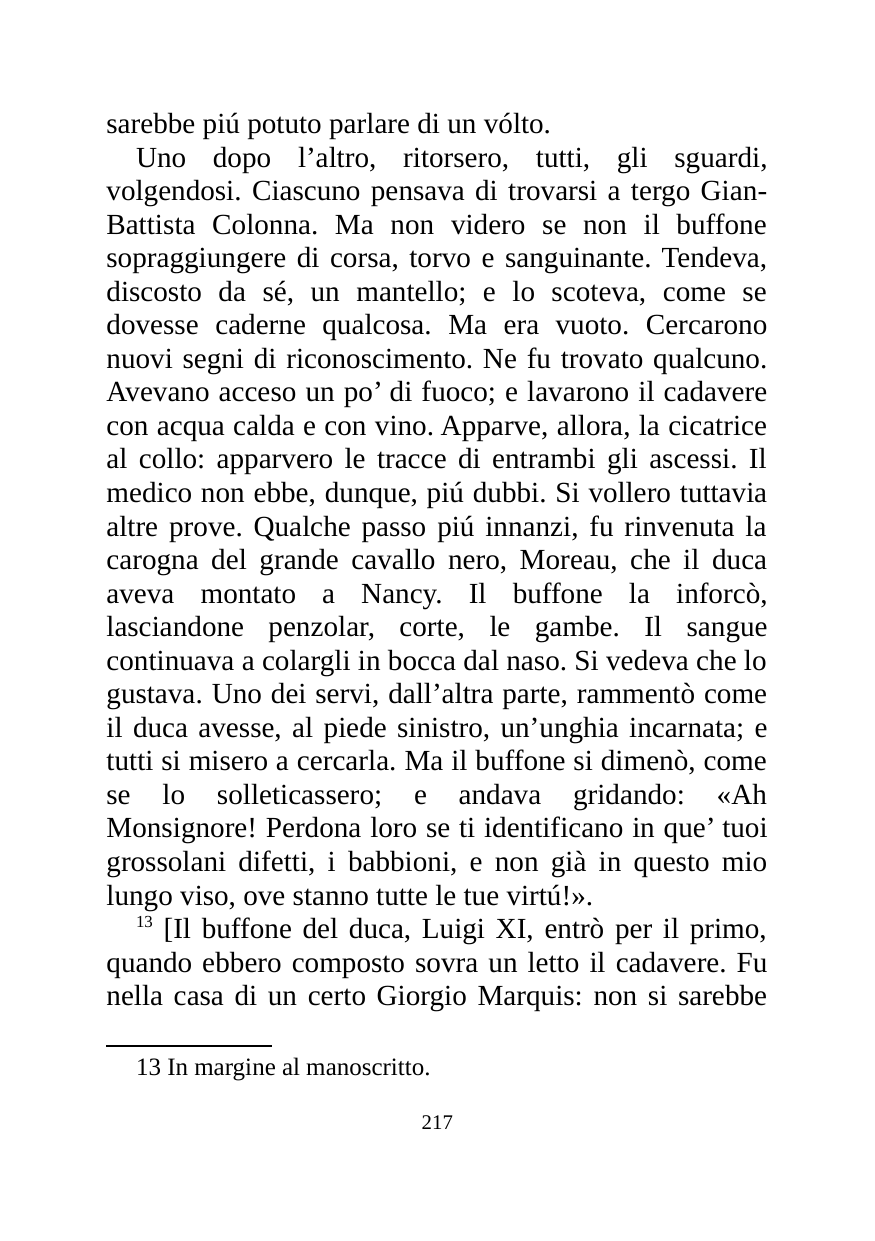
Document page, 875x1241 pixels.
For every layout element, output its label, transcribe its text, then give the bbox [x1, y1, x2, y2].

text [Il buffone del duca, Luigi XI, entrò per il primo, quando ebbero composto sovra un letto il cadavere. Fu nella casa di un certo Giorgio Marquis: non si sarebbe [106, 911, 768, 1012]
text Uno dopo l’altro, ritorsero, tutti, gli sguardi, volgendosi. Ciascuno pensava di trovarsi a tergo Gian-Battista Colonna. Ma non videro se non il buffone sopraggiungere di corsa, torvo e sanguinante. Tendeva, discosto da sé, un mantello; e lo scoteva, come se dovesse caderne qualcosa. Ma era vuoto. Cercarono nuovi segni di riconoscimento. Ne fu trovato qualcuno. Avevano acceso un po’ di fuoco; e lavarono il cadavere con acqua calda e con vino. Apparve, allora, la cicatrice al collo: apparvero le tracce di entrambi gli ascessi. Il medico non ebbe, dunque, piú dubbi. Si vollero tuttavia altre prove. Qualche passo piú innanzi, fu rinvenuta la carogna del grande cavallo nero, Moreau, che il duca aveva montato a Nancy. Il buffone la inforcò, lasciandone penzolar, corte, le gambe. Il sangue continuava a colargli in bocca dal naso. Si vedeva che lo gustava. Uno dei servi, dall’altra parte, rammentò come il duca avesse, al piede sinistro, un’unghia incarnata; e tutti si misero a cercarla. Ma il buffone si dimenò, come se lo solleticassero; e andava gridando: «Ah Monsignore! Perdona loro se ti identificano in que’ tuoi grossolani difetti, i babbioni, e non già in questo mio lungo viso, ove stanno tutte le tue virtú!». [106, 140, 768, 911]
text In margine al manoscritto. [106, 1052, 768, 1080]
text sarebbe piú potuto parlare di un vólto. [106, 106, 768, 140]
